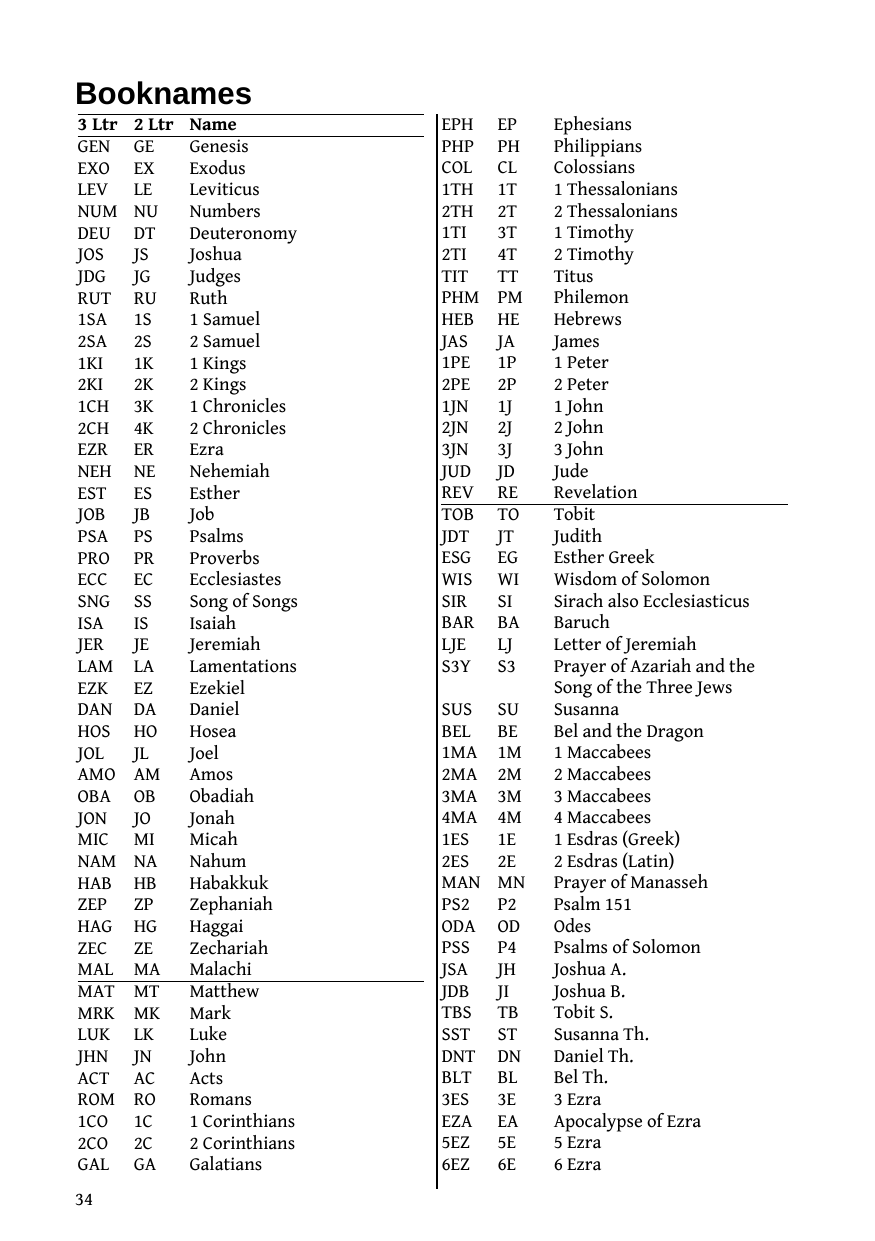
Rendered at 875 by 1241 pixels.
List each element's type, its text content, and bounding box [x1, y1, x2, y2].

table_cell PH [498, 136, 553, 157]
table_cell EP [498, 114, 553, 136]
table_cell PR [134, 548, 189, 569]
table_cell EPH [441, 114, 497, 136]
table_cell Song of Songs [189, 591, 424, 613]
table_cell JB [134, 504, 189, 526]
table_cell 1J [498, 396, 553, 417]
table_cell Judges [189, 266, 424, 288]
table_cell NEH [78, 461, 133, 483]
table_cell JO [134, 808, 189, 829]
table_cell MI [134, 829, 189, 851]
table_cell 1S [134, 309, 189, 331]
table_cell JOL [78, 743, 133, 764]
table_cell JS [134, 244, 189, 266]
table_cell Sirach also Ecclesiasticus [554, 591, 788, 613]
table_cell SI [498, 591, 553, 613]
table_cell SIR [441, 591, 497, 613]
table_header Name [189, 115, 424, 136]
table_cell BLT [441, 1068, 497, 1089]
table_cell DT [134, 223, 189, 244]
table_cell GEN [78, 137, 133, 158]
table_cell LJE [441, 634, 497, 656]
table_cell DEU [78, 223, 133, 244]
table_cell 4MA [441, 808, 497, 829]
table_cell Zechariah [189, 938, 424, 959]
table_cell JER [78, 634, 133, 656]
table_cell HAG [78, 916, 133, 938]
table_cell Susanna Th. [554, 1024, 788, 1046]
table_cell 1P [498, 353, 553, 374]
table_cell 4K [134, 418, 189, 439]
table_cell 1 Peter [554, 353, 788, 374]
table_cell Exodus [189, 158, 424, 179]
table_cell 3J [498, 439, 553, 461]
table_cell 3JN [441, 439, 497, 461]
table_cell JE [134, 634, 189, 656]
table_cell 1MA [441, 743, 497, 764]
table_cell 1C [134, 1111, 189, 1133]
table_cell Joshua A. [554, 959, 788, 981]
table_cell S3 [498, 656, 553, 699]
table_cell BEL [441, 721, 497, 743]
table_cell OD [498, 916, 553, 938]
table_cell Hosea [189, 721, 424, 743]
table_cell Daniel Th. [554, 1046, 788, 1068]
table_cell REV [441, 483, 497, 504]
table_cell Jeremiah [189, 634, 424, 656]
table_cell EZR [78, 439, 133, 461]
table_cell ES [134, 483, 189, 504]
table_cell Haggai [189, 916, 424, 938]
table_cell 2CH [78, 418, 133, 439]
table_cell 2J [498, 418, 553, 439]
table_cell JH [498, 959, 553, 981]
table_cell NUM [78, 201, 133, 223]
table_cell Wisdom of Solomon [554, 569, 788, 591]
table_cell Jonah [189, 808, 424, 829]
table_cell AM [134, 764, 189, 786]
table_cell 2 John [554, 418, 788, 439]
table_cell 2S [134, 331, 189, 353]
table_cell LEV [78, 179, 133, 201]
table_cell RE [498, 483, 553, 504]
table_cell 2ES [441, 851, 497, 873]
table_cell GE [134, 137, 189, 158]
table_cell MRK [78, 1003, 133, 1024]
table_cell Susanna [554, 699, 788, 721]
table_cell Hebrews [554, 309, 788, 331]
table_cell 4T [498, 244, 553, 266]
table_cell PHM [441, 288, 497, 309]
table_cell JAS [441, 331, 497, 352]
table_cell PHP [441, 136, 497, 157]
table_cell Galatians [189, 1155, 424, 1176]
table_cell ZEP [78, 894, 133, 916]
table_cell 5 Ezra [554, 1133, 788, 1154]
table_cell 1 Kings [189, 353, 424, 374]
table_cell 2CO [78, 1133, 133, 1154]
table_cell Nahum [189, 851, 424, 873]
table_cell S3Y [441, 656, 497, 699]
table_cell Habakkuk [189, 873, 424, 894]
table_cell ZP [134, 894, 189, 916]
table_cell LK [134, 1025, 189, 1046]
table_cell ROM [78, 1090, 133, 1111]
table_cell 1SA [78, 309, 133, 331]
table_cell 3M [498, 786, 553, 808]
table_cell 6EZ [441, 1154, 497, 1176]
table_cell ER [134, 439, 189, 461]
table_cell 6E [498, 1154, 553, 1176]
table_cell 2 Timothy [554, 244, 788, 266]
table_cell 2JN [441, 418, 497, 439]
table_cell Tobit [554, 505, 788, 526]
table_cell BA [498, 613, 553, 634]
table_cell Letter of Jeremiah [554, 634, 788, 656]
table_cell ESG [441, 548, 497, 569]
table_cell Baruch [554, 613, 788, 634]
table_cell DA [134, 699, 189, 721]
table_cell Apocalypse of Ezra [554, 1111, 788, 1133]
table_cell 1 Chronicles [189, 396, 424, 418]
table_cell SST [441, 1024, 497, 1046]
table_cell Esther Greek [554, 548, 788, 569]
table_cell LAM [78, 656, 133, 678]
table_cell NAM [78, 851, 133, 873]
table_cell Joel [189, 743, 424, 764]
table_cell JG [134, 266, 189, 288]
table_cell 4 Maccabees [554, 808, 788, 829]
table_cell SS [134, 591, 189, 613]
table_cell JN [134, 1046, 189, 1068]
table_cell EA [498, 1111, 553, 1133]
table_cell Joshua [189, 244, 424, 266]
table_cell Judith [554, 526, 788, 548]
table_cell JDG [78, 266, 133, 288]
table_cell Amos [189, 764, 424, 786]
table_cell HE [498, 309, 553, 331]
table_cell LJ [498, 634, 553, 656]
table_cell Philemon [554, 288, 788, 309]
table_cell 2E [498, 851, 553, 873]
table_cell TOB [441, 505, 497, 526]
table_cell Leviticus [189, 179, 424, 201]
table_header 3 Ltr [78, 115, 133, 136]
table_cell MAL [78, 959, 133, 981]
table_cell 2SA [78, 331, 133, 353]
table_cell 1CH [78, 396, 133, 418]
table_cell Joshua B. [554, 981, 788, 1003]
table_cell 2TH [441, 201, 497, 222]
table_cell 2K [134, 374, 189, 396]
table_cell 1K [134, 353, 189, 374]
table_cell Isaiah [189, 613, 424, 634]
table_cell EC [134, 569, 189, 591]
table_cell MIC [78, 829, 133, 851]
table_cell JD [498, 461, 553, 482]
table_cell Genesis [189, 137, 424, 158]
table_cell EZA [441, 1111, 497, 1133]
table_cell JT [498, 526, 553, 548]
table_cell LA [134, 656, 189, 678]
table_cell John [189, 1046, 424, 1068]
table_cell DAN [78, 699, 133, 721]
table_cell MAN [441, 873, 497, 894]
table_cell MN [498, 873, 553, 894]
table_cell Ezra [189, 439, 424, 461]
table_cell EZK [78, 678, 133, 699]
table_cell Ezekiel [189, 678, 424, 699]
table_cell WIS [441, 569, 497, 591]
table_cell DN [498, 1046, 553, 1068]
table_cell Malachi [189, 959, 424, 981]
table_cell BE [498, 721, 553, 743]
table_cell Numbers [189, 201, 424, 223]
table_cell Bel and the Dragon [554, 721, 788, 743]
table_cell 1 Esdras (Greek) [554, 829, 788, 851]
table_cell ISA [78, 613, 133, 634]
table_cell Proverbs [189, 548, 424, 569]
table_cell 2C [134, 1133, 189, 1154]
table_cell 1M [498, 743, 553, 764]
table_cell JUD [441, 461, 497, 482]
table_cell Titus [554, 266, 788, 287]
table_cell Acts [189, 1068, 424, 1089]
table_cell Matthew [189, 982, 424, 1003]
table_cell TBS [441, 1003, 497, 1024]
table_cell 1JN [441, 396, 497, 417]
table_cell Zephaniah [189, 894, 424, 916]
table_header 2 Ltr [134, 115, 189, 136]
table_cell Philippians [554, 136, 788, 157]
table_cell Psalms [189, 526, 424, 548]
table_cell 1T [498, 179, 553, 201]
table_cell P2 [498, 894, 553, 916]
table_cell JOB [78, 504, 133, 526]
table_cell CL [498, 158, 553, 179]
table_cell Psalms of Solomon [554, 938, 788, 959]
table_cell Prayer of Azariah and the Song of the Three Jews [554, 656, 788, 699]
table_cell Esther [189, 483, 424, 504]
table_cell GA [134, 1155, 189, 1176]
table_cell JOS [78, 244, 133, 266]
table_cell EXO [78, 158, 133, 179]
table_cell EZ [134, 678, 189, 699]
table_cell LE [134, 179, 189, 201]
table_cell RU [134, 288, 189, 309]
table_cell HB [134, 873, 189, 894]
table_cell 2 Samuel [189, 331, 424, 353]
table_cell 1 Thessalonians [554, 179, 788, 201]
table_cell AMO [78, 764, 133, 786]
table_cell 5E [498, 1133, 553, 1154]
table_cell Tobit S. [554, 1003, 788, 1024]
table_cell PRO [78, 548, 133, 569]
table_cell ACT [78, 1068, 133, 1089]
table_cell WI [498, 569, 553, 591]
table_cell 1 Timothy [554, 223, 788, 244]
table_cell 3E [498, 1089, 553, 1111]
table_cell MA [134, 959, 189, 981]
table_cell BL [498, 1068, 553, 1089]
table_cell NE [134, 461, 189, 483]
table_cell 3T [498, 223, 553, 244]
table_cell Odes [554, 916, 788, 938]
table_cell Ephesians [554, 114, 788, 136]
table_cell 1CO [78, 1111, 133, 1133]
table_cell 2 Chronicles [189, 418, 424, 439]
table_cell Luke [189, 1025, 424, 1046]
table_cell IS [134, 613, 189, 634]
table_cell MT [134, 982, 189, 1003]
table_cell PM [498, 288, 553, 309]
table_cell OBA [78, 786, 133, 808]
table_cell HG [134, 916, 189, 938]
table_cell P4 [498, 938, 553, 959]
table_cell SU [498, 699, 553, 721]
table_cell 2 Esdras (Latin) [554, 851, 788, 873]
table_cell JI [498, 981, 553, 1003]
table_cell 1ES [441, 829, 497, 851]
table_cell Micah [189, 829, 424, 851]
table_cell Prayer of Manasseh [554, 873, 788, 894]
table_cell 3 Ezra [554, 1089, 788, 1111]
table_cell James [554, 331, 788, 352]
table_cell 1E [498, 829, 553, 851]
table_cell ZE [134, 938, 189, 959]
table_cell Mark [189, 1003, 424, 1024]
table_cell TB [498, 1003, 553, 1024]
table_cell ZEC [78, 938, 133, 959]
table_cell TT [498, 266, 553, 287]
table_cell JSA [441, 959, 497, 981]
table_cell 2 Kings [189, 374, 424, 396]
table_cell 2T [498, 201, 553, 222]
table_cell ECC [78, 569, 133, 591]
table_cell JON [78, 808, 133, 829]
table_cell 4M [498, 808, 553, 829]
table_cell 2PE [441, 374, 497, 396]
table_cell 2KI [78, 374, 133, 396]
table_cell 2P [498, 374, 553, 396]
table_cell 1 Corinthians [189, 1111, 424, 1133]
table_cell AC [134, 1068, 189, 1089]
table_cell 1 John [554, 396, 788, 417]
table_cell 2MA [441, 764, 497, 786]
table_cell MAT [78, 982, 133, 1003]
table_cell Bel Th. [554, 1068, 788, 1089]
table_cell 3ES [441, 1089, 497, 1111]
table_cell 1KI [78, 353, 133, 374]
table_cell JHN [78, 1046, 133, 1068]
table_cell 3 Maccabees [554, 786, 788, 808]
table_cell PSS [441, 938, 497, 959]
table_cell RO [134, 1090, 189, 1111]
table_cell Ruth [189, 288, 424, 309]
table_cell ODA [441, 916, 497, 938]
table_cell 2 Corinthians [189, 1133, 424, 1154]
table_cell Ecclesiastes [189, 569, 424, 591]
table_cell Job [189, 504, 424, 526]
table_cell PSA [78, 526, 133, 548]
table_cell EST [78, 483, 133, 504]
table_cell Colossians [554, 158, 788, 179]
table_cell 5EZ [441, 1133, 497, 1154]
table_cell 2 Peter [554, 374, 788, 396]
table_cell 1 Maccabees [554, 743, 788, 764]
table_cell Psalm 151 [554, 894, 788, 916]
table_cell Obadiah [189, 786, 424, 808]
table_cell GAL [78, 1155, 133, 1176]
table_cell 1 Samuel [189, 309, 424, 331]
table_cell JDB [441, 981, 497, 1003]
table_cell 1PE [441, 353, 497, 374]
table_cell BAR [441, 613, 497, 634]
table_cell PS2 [441, 894, 497, 916]
table_cell HOS [78, 721, 133, 743]
table_cell 3 John [554, 439, 788, 461]
table_cell Daniel [189, 699, 424, 721]
table_cell Romans [189, 1090, 424, 1111]
table_cell 2 Maccabees [554, 764, 788, 786]
table_cell COL [441, 158, 497, 179]
table_cell Nehemiah [189, 461, 424, 483]
table_cell 6 Ezra [554, 1154, 788, 1176]
table_cell TIT [441, 266, 497, 287]
table_cell 1TI [441, 223, 497, 244]
table_cell Jude [554, 461, 788, 482]
table_cell 2M [498, 764, 553, 786]
table_cell 2TI [441, 244, 497, 266]
table_cell HO [134, 721, 189, 743]
table_cell 2 Thessalonians [554, 201, 788, 222]
table_cell SUS [441, 699, 497, 721]
table_cell JL [134, 743, 189, 764]
table_cell RUT [78, 288, 133, 309]
table_cell MK [134, 1003, 189, 1024]
table_cell 3K [134, 396, 189, 418]
table_cell JDT [441, 526, 497, 548]
table_cell PS [134, 526, 189, 548]
subtitle Booknames [75, 75, 799, 111]
table_cell Lamentations [189, 656, 424, 678]
table_cell NA [134, 851, 189, 873]
table_cell ST [498, 1024, 553, 1046]
table_cell Revelation [554, 483, 788, 504]
table_cell OB [134, 786, 189, 808]
table_cell NU [134, 201, 189, 223]
table_cell HEB [441, 309, 497, 331]
table_cell DNT [441, 1046, 497, 1068]
table_cell TO [498, 505, 553, 526]
table_cell JA [498, 331, 553, 352]
table_cell LUK [78, 1025, 133, 1046]
table_cell EG [498, 548, 553, 569]
table_cell HAB [78, 873, 133, 894]
table_cell SNG [78, 591, 133, 613]
table_cell 3MA [441, 786, 497, 808]
table_cell Deuteronomy [189, 223, 424, 244]
table_cell EX [134, 158, 189, 179]
table_cell 1TH [441, 179, 497, 201]
